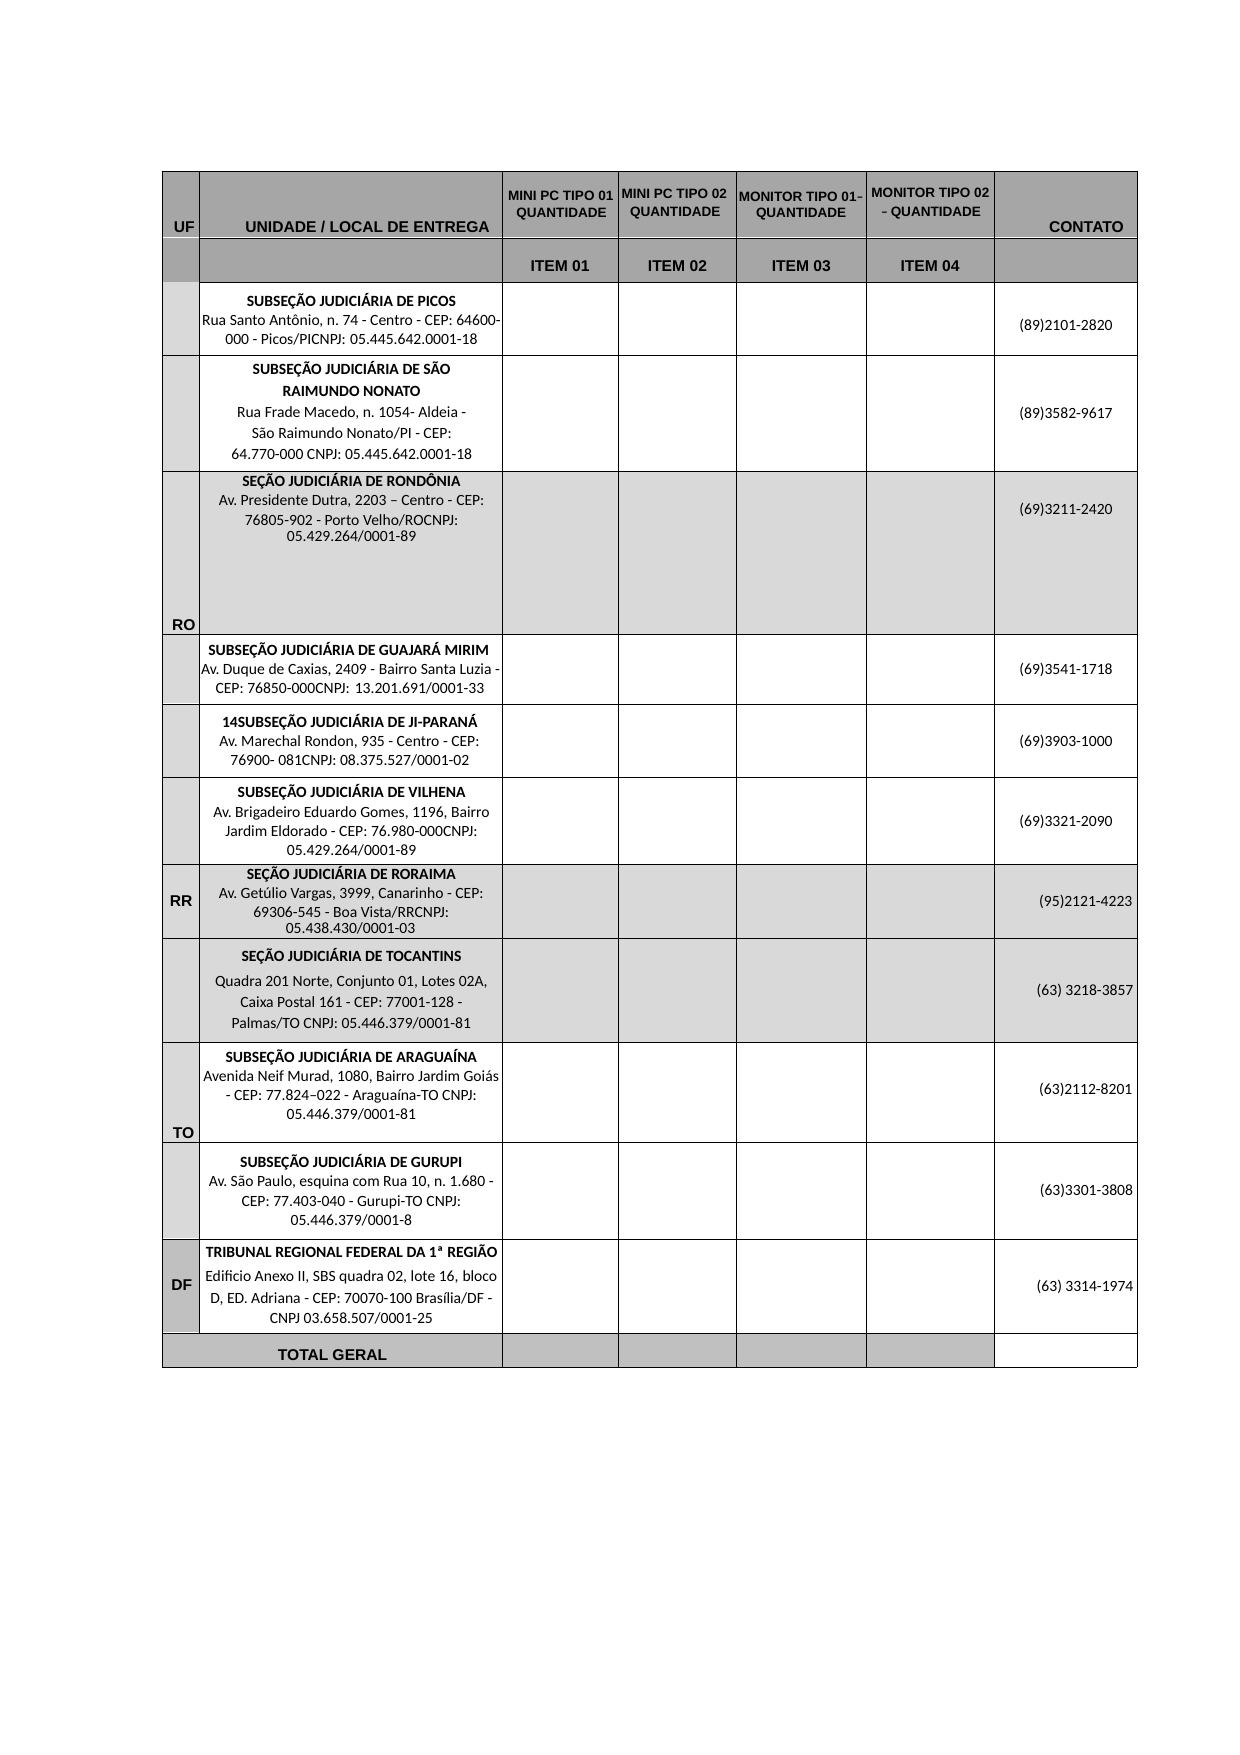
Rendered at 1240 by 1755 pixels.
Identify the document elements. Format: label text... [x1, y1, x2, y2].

table_cell [619, 865, 736, 938]
table_cell [503, 865, 618, 938]
table_cell [503, 939, 618, 1042]
table_cell [867, 1334, 994, 1367]
table_cell [737, 356, 866, 471]
table_cell [163, 778, 199, 864]
table_cell [619, 472, 736, 634]
table_cell [619, 1043, 736, 1142]
table_cell DF [163, 1240, 199, 1332]
table_cell [503, 1240, 618, 1332]
table_header UNIDADE / LOCAL DE ENTREGA [200, 172, 502, 237]
table_cell (89)2101-2820 [995, 283, 1137, 355]
table_cell 14SUBSEÇÃO JUDICIÁRIA DE JI-PARANÁ Av. Marechal Rondon, 935 - Centro - CEP: 76900- 081CNPJ: 08.375.527/0001-02 [200, 705, 502, 777]
table_cell SEÇÃO JUDICIÁRIA DE RORAIMA Av. Getúlio Vargas, 3999, Canarinho - CEP: 69306-545 - Boa Vista/RRCNPJ: 05.438.430/0001-03 [200, 865, 502, 938]
table_cell (63) 3218-3857 [995, 939, 1137, 1042]
table_cell [619, 1240, 736, 1332]
table_cell [867, 1240, 994, 1332]
table_cell RR [163, 865, 199, 938]
table_cell ITEM 04 [867, 239, 994, 282]
table_cell [737, 778, 866, 864]
table_cell (89)3582-9617 [995, 356, 1137, 471]
table_cell [503, 778, 618, 864]
table_cell [737, 1043, 866, 1142]
table_header MONITOR TIPO 01– QUANTIDADE [737, 172, 866, 237]
table_cell SEÇÃO JUDICIÁRIA DE TOCANTINS Quadra 201 Norte, Conjunto 01, Lotes 02A, Caixa Postal 161 - CEP: 77001-128 - Palmas/TO CNPJ: 05.446.379/0001-81 [200, 939, 502, 1042]
table_cell [619, 356, 736, 471]
table_cell [737, 635, 866, 703]
table_cell [619, 778, 736, 864]
table_cell [163, 238, 199, 282]
table_cell SUBSEÇÃO JUDICIÁRIA DE SÃO RAIMUNDO NONATO Rua Frade Macedo, n. 1054- Aldeia - São Raimundo Nonato/PI - CEP: 64.770-000 CNPJ: 05.445.642.0001-18 [200, 356, 502, 471]
table_cell (69)3321-2090 [995, 778, 1137, 864]
table_cell [867, 865, 994, 938]
table_cell (69)3211-2420 [995, 472, 1137, 634]
table_cell ITEM 02 [619, 239, 736, 282]
table_cell (63)3301-3808 [995, 1143, 1137, 1238]
table_cell [503, 356, 618, 471]
table_cell [867, 705, 994, 777]
table_cell [867, 283, 994, 355]
table_cell TRIBUNAL REGIONAL FEDERAL DA 1ª REGIÃO Edificio Anexo II, SBS quadra 02, lote 16, bloco D, ED. Adriana - CEP: 70070-100 Brasília/DF - CNPJ 03.658.507/0001-25 [200, 1240, 502, 1332]
table_cell [867, 1043, 994, 1142]
table_cell SUBSEÇÃO JUDICIÁRIA DE GUAJARÁ MIRIM Av. Duque de Caxias, 2409 - Bairro Santa Luzia - CEP: 76850-000CNPJ: 13.201.691/0001-33 [200, 635, 502, 703]
table_cell [737, 472, 866, 634]
table_cell TOTAL GERAL [163, 1334, 502, 1367]
table_cell [867, 356, 994, 471]
table_cell [737, 705, 866, 777]
table_cell [503, 1043, 618, 1142]
table_cell (63) 3314-1974 [995, 1240, 1137, 1332]
table_cell [995, 1334, 1137, 1367]
table_cell SUBSEÇÃO JUDICIÁRIA DE GURUPI Av. São Paulo, esquina com Rua 10, n. 1.680 - CEP: 77.403-040 - Gurupi-TO CNPJ: 05.446.379/0001-8 [200, 1143, 502, 1238]
table_cell [737, 1143, 866, 1238]
table_cell [503, 635, 618, 703]
table_cell [503, 283, 618, 355]
table_cell [619, 283, 736, 355]
table_cell [867, 778, 994, 864]
table_header UF [163, 172, 199, 237]
table_cell [619, 635, 736, 703]
table_cell [200, 239, 502, 282]
table_cell ITEM 01 [503, 239, 618, 282]
table_cell SUBSEÇÃO JUDICIÁRIA DE VILHENA Av. Brigadeiro Eduardo Gomes, 1196, Bairro Jardim Eldorado - CEP: 76.980-000CNPJ: 05.429.264/0001-89 [200, 778, 502, 864]
table_cell [737, 1334, 866, 1367]
table_cell ITEM 03 [737, 239, 866, 282]
table_cell [163, 282, 199, 355]
table_cell [867, 472, 994, 634]
table_cell [503, 705, 618, 777]
table_cell RO [163, 472, 199, 634]
table_cell (69)3903-1000 [995, 705, 1137, 777]
table_header MINI PC TIPO 02 QUANTIDADE [619, 172, 736, 237]
table_cell [503, 472, 618, 634]
table_cell [737, 939, 866, 1042]
table_cell [503, 1143, 618, 1238]
table_cell [867, 635, 994, 703]
table_header MONITOR TIPO 02 – QUANTIDADE [867, 172, 994, 237]
table_cell [163, 939, 199, 1042]
table_cell SEÇÃO JUDICIÁRIA DE RONDÔNIA Av. Presidente Dutra, 2203 – Centro - CEP: 76805-902 - Porto Velho/ROCNPJ: 05.429.264/0001-89 [200, 472, 502, 634]
table_cell [619, 939, 736, 1042]
table_cell [619, 705, 736, 777]
table_cell TO [163, 1043, 199, 1142]
table_cell [737, 865, 866, 938]
table_cell [163, 356, 199, 471]
table_cell [163, 705, 199, 777]
table_cell (63)2112-8201 [995, 1043, 1137, 1142]
table_cell SUBSEÇÃO JUDICIÁRIA DE ARAGUAÍNA Avenida Neif Murad, 1080, Bairro Jardim Goiás - CEP: 77.824–022 - Araguaína-TO CNPJ: 05.446.379/0001-81 [200, 1043, 502, 1142]
table_cell (95)2121-4223 [995, 865, 1137, 938]
table_cell [737, 1240, 866, 1332]
table_cell [867, 1143, 994, 1238]
table_cell [619, 1143, 736, 1238]
table_cell (69)3541-1718 [995, 635, 1137, 703]
table_cell [163, 1143, 199, 1238]
table_cell [995, 239, 1137, 282]
table_cell [737, 283, 866, 355]
table_header MINI PC TIPO 01 QUANTIDADE [503, 172, 618, 237]
table_header CONTATO [995, 172, 1137, 237]
table_cell [503, 1334, 618, 1367]
table_cell SUBSEÇÃO JUDICIÁRIA DE PICOS Rua Santo Antônio, n. 74 - Centro - CEP: 64600- 000 - Picos/PICNPJ: 05.445.642.0001-18 [200, 283, 502, 355]
table_cell [163, 635, 199, 703]
table_cell [867, 939, 994, 1042]
table_cell [619, 1334, 736, 1367]
